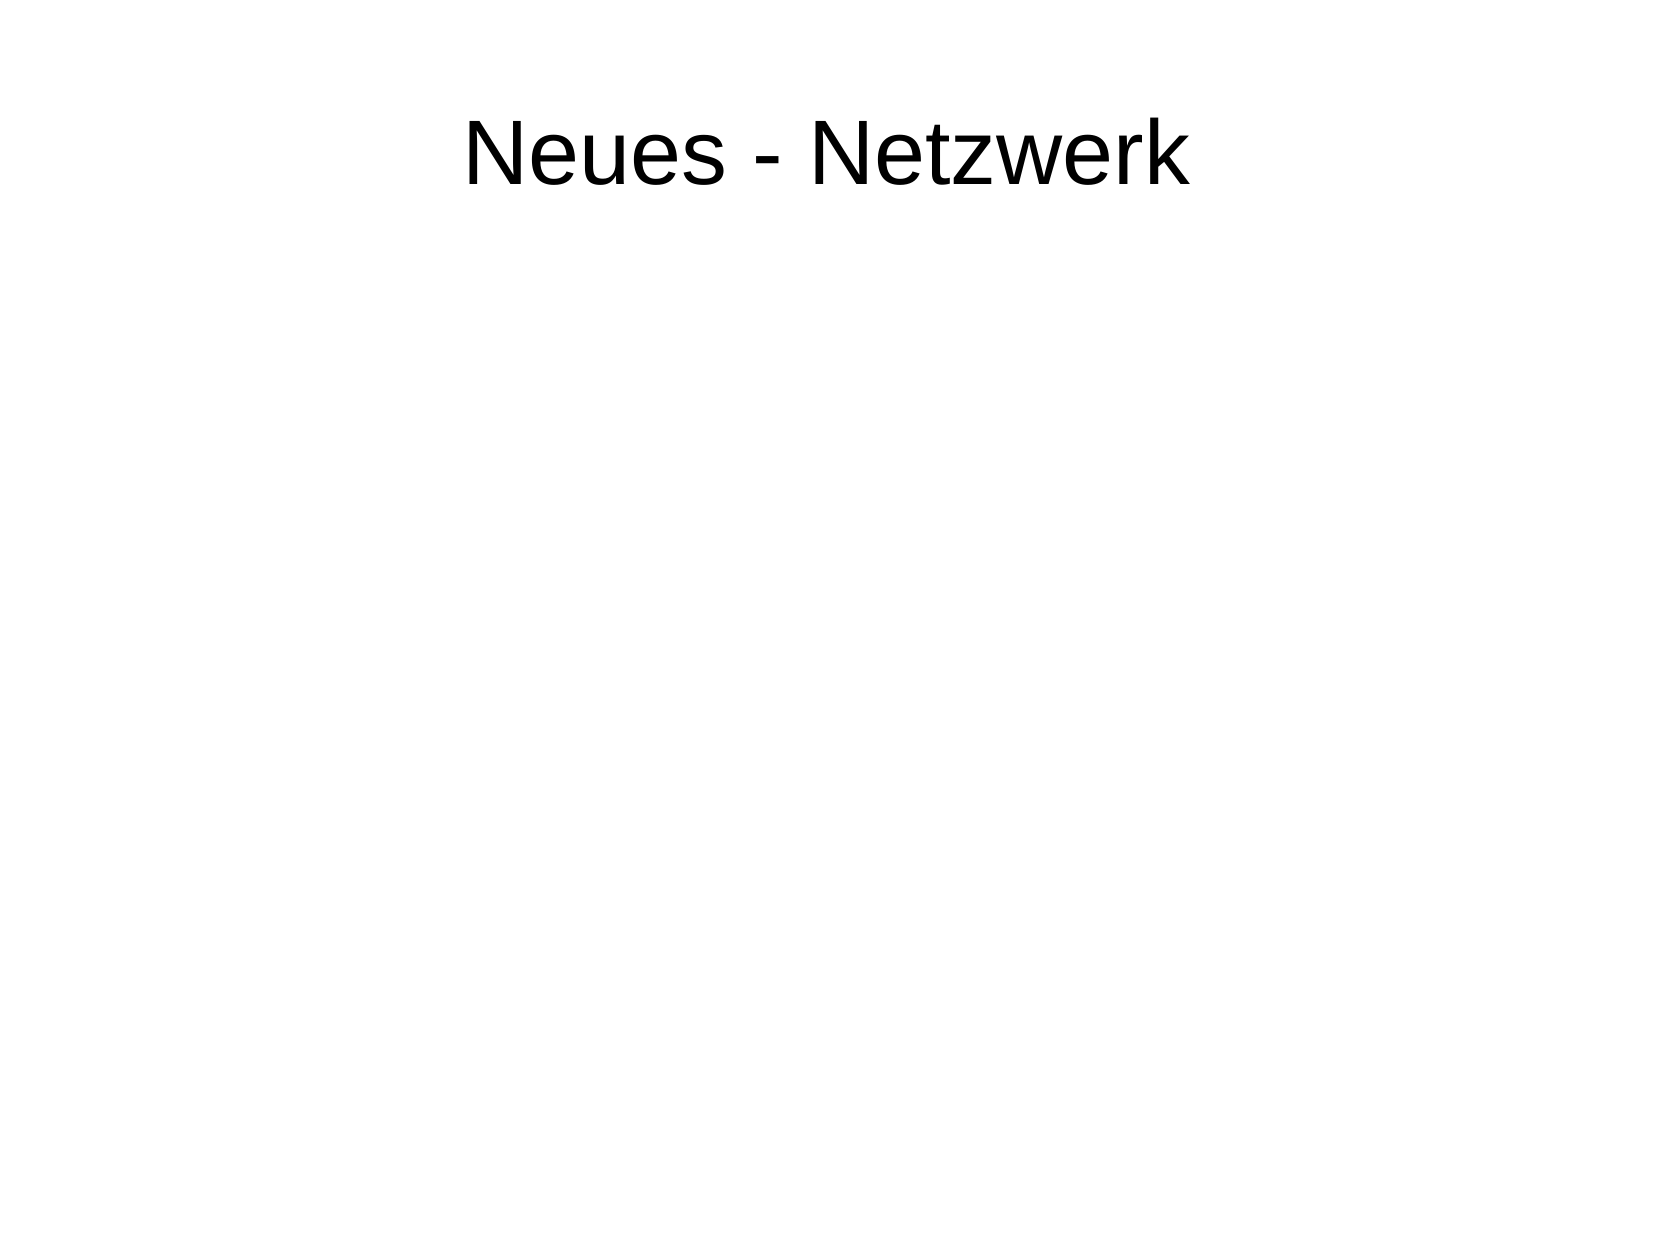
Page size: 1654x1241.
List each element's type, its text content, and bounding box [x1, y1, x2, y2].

title Neues - Netzwerk [82, 56, 1571, 250]
